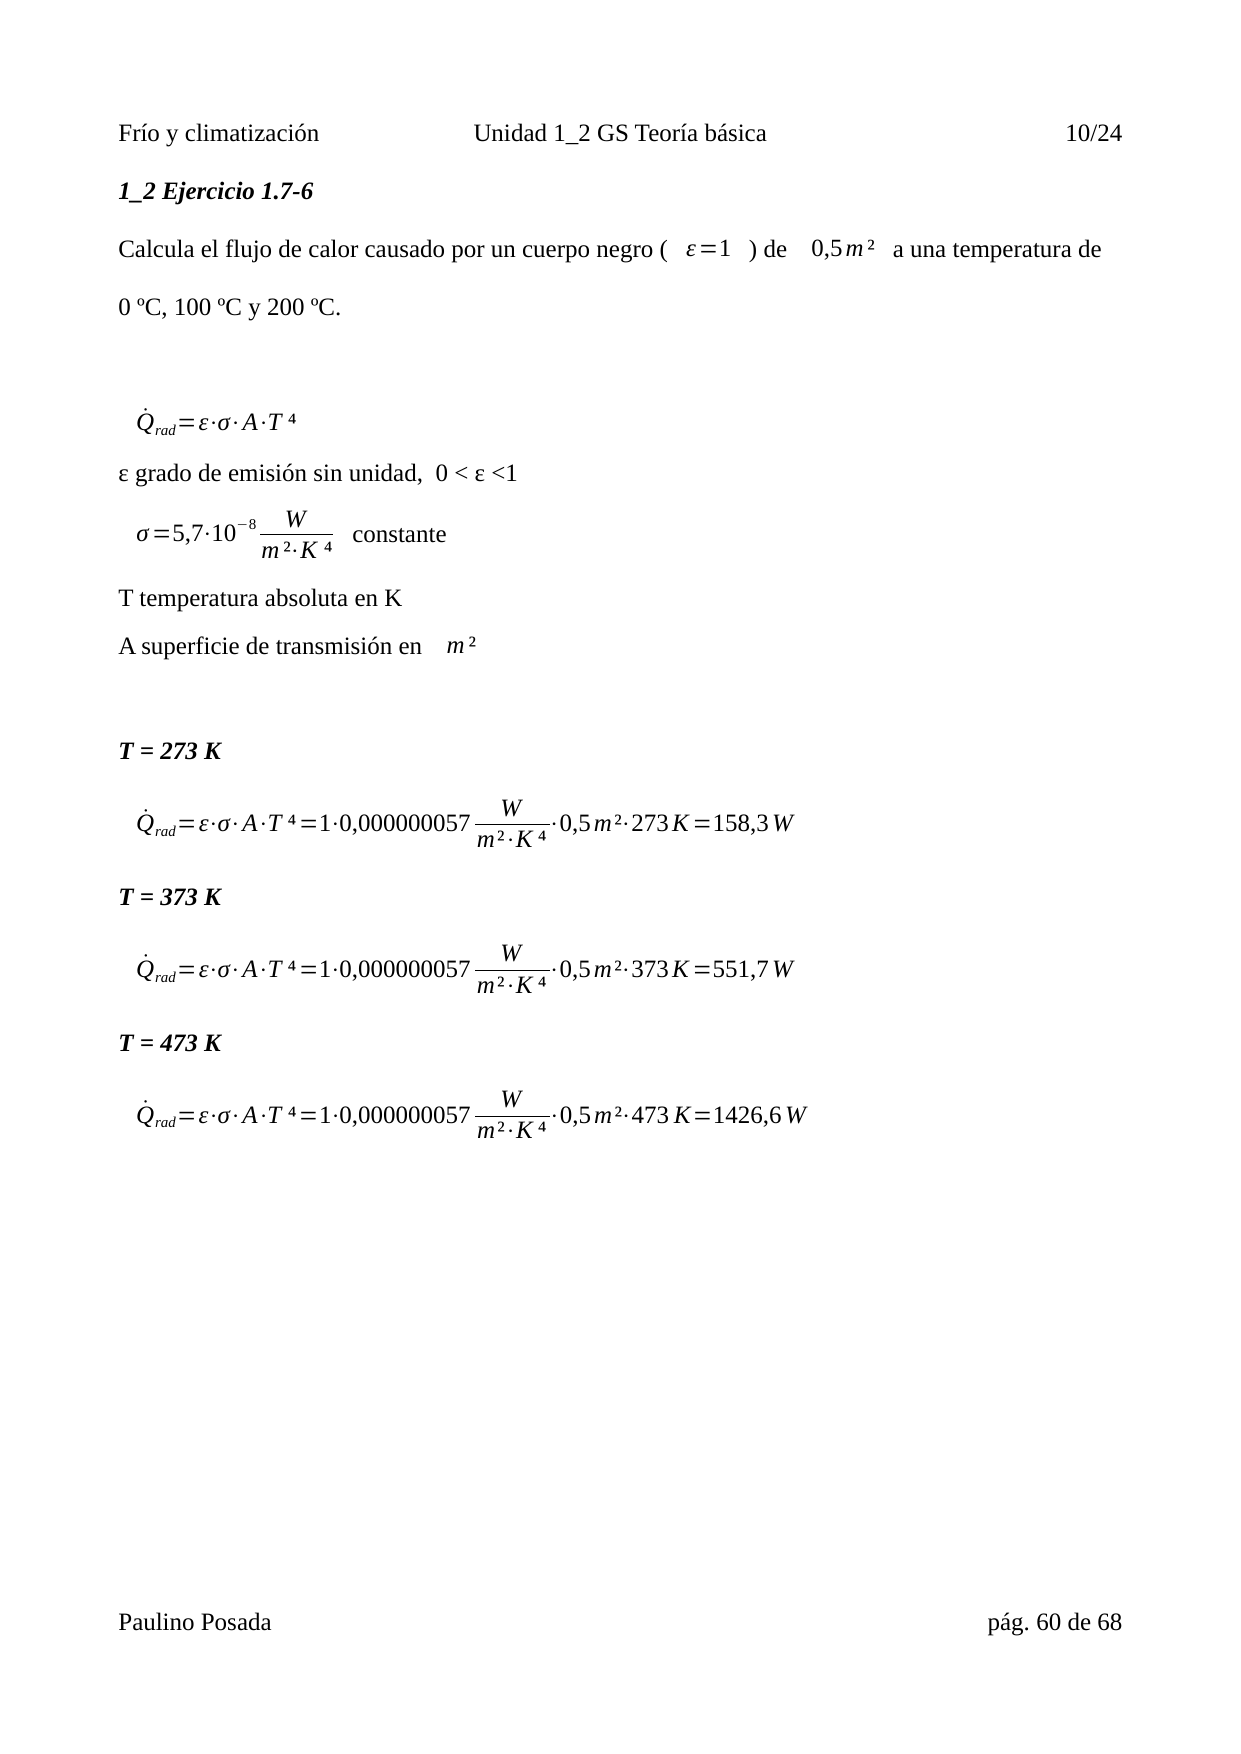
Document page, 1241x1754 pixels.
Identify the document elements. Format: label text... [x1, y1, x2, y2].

text constante [118, 506, 1122, 564]
text Calcula el flujo de calor causado por un cuerpo negro () de a una temperatura de [118, 234, 1122, 263]
text T = 373 K [118, 882, 1122, 911]
text 1_2 Ejercicio 1.7-6 [118, 176, 1122, 205]
text 0 ºC, 100 ºC y 200 ºC. [118, 292, 1122, 321]
text T temperatura absoluta en K [118, 583, 1122, 612]
text ε grado de emisión sin unidad, 0 < ε <1 [118, 458, 1122, 487]
text A superficie de transmisión en [118, 631, 1122, 660]
text T = 473 K [118, 1028, 1122, 1057]
text T = 273 K [118, 736, 1122, 765]
